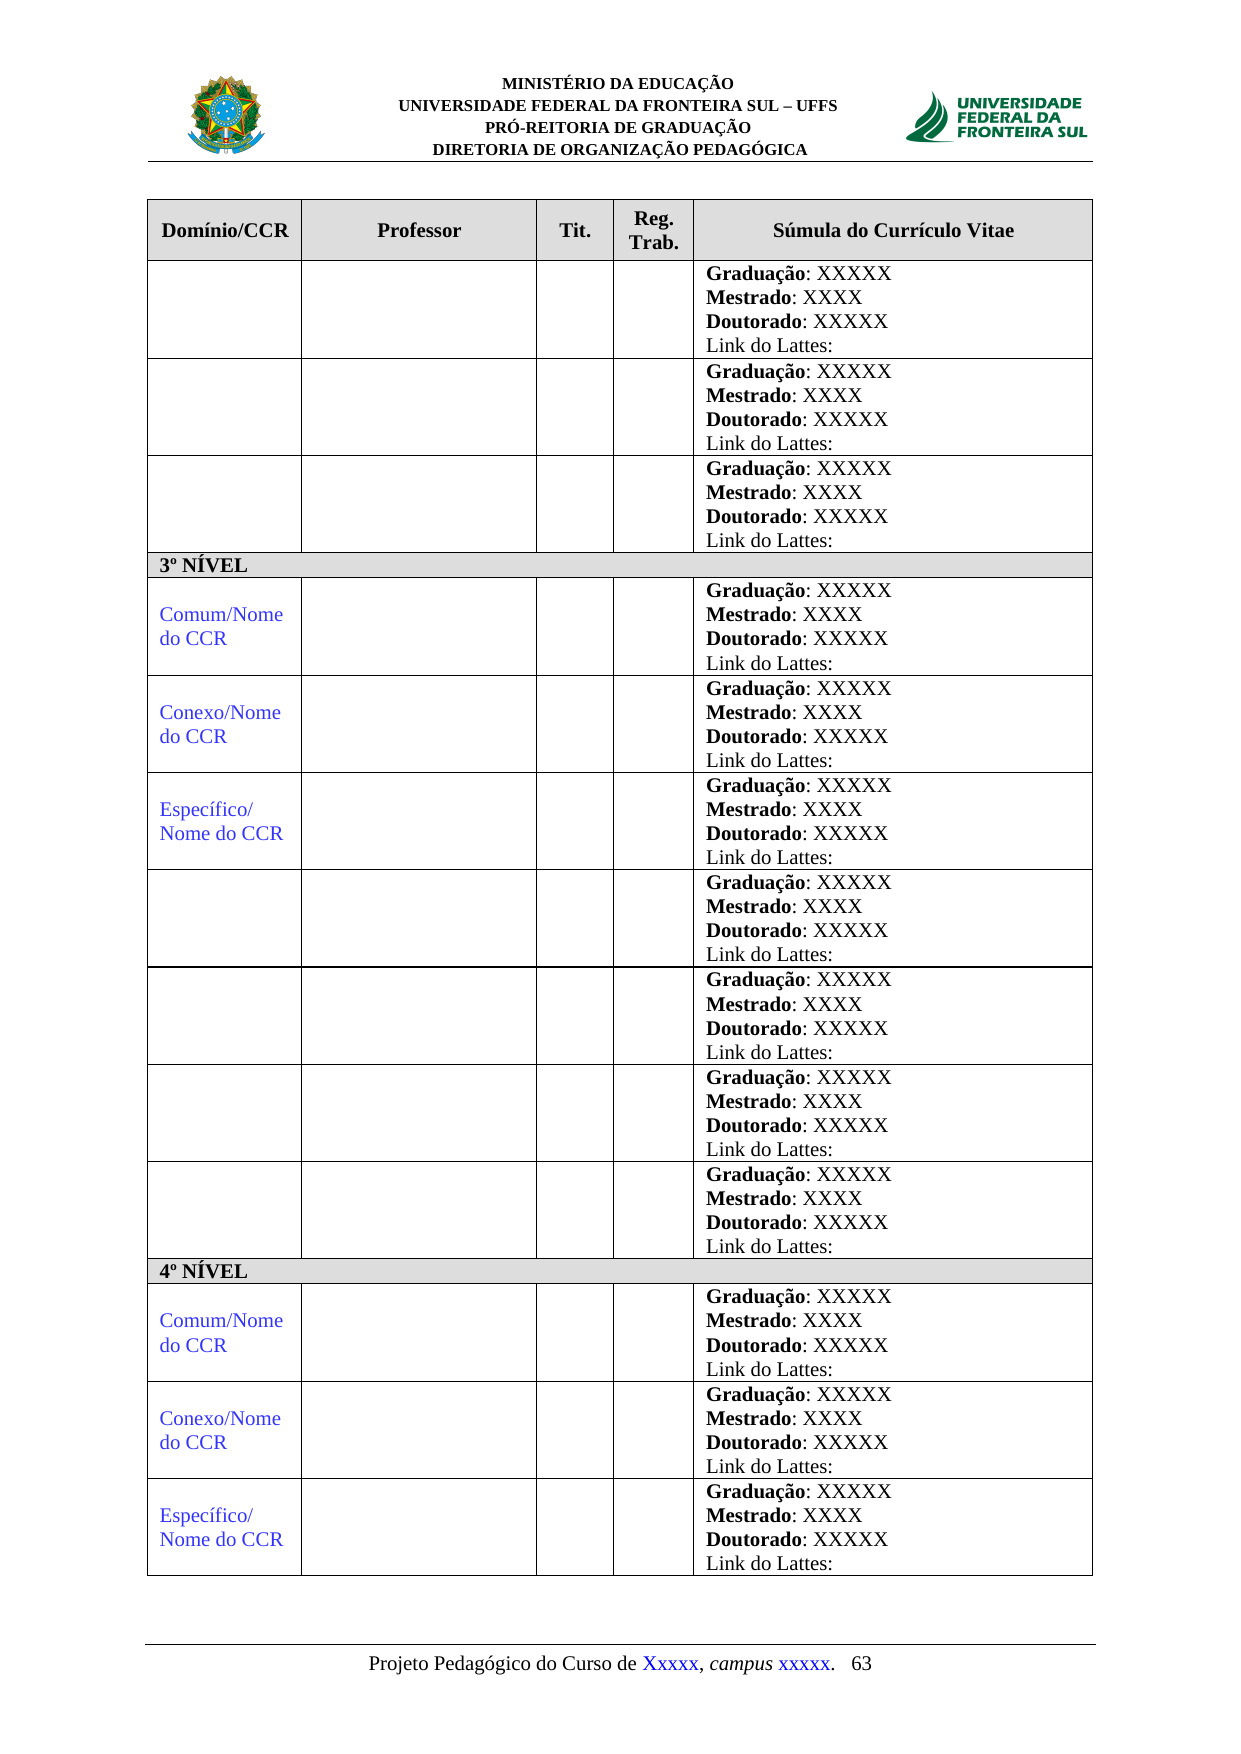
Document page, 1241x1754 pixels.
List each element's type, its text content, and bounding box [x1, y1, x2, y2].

table_cell Graduação: XXXXX Mestrado: XXXX Doutorado: XXXXX Link do Lattes: [694, 870, 1092, 966]
table_cell [302, 968, 536, 1064]
table_cell [148, 968, 301, 1064]
table_cell [148, 456, 301, 552]
table_cell [302, 870, 536, 966]
picture [903, 90, 1090, 146]
table_cell [148, 1162, 301, 1258]
table_cell [614, 1162, 693, 1258]
table_cell Graduação: XXXXX Mestrado: XXXX Doutorado: XXXXX Link do Lattes: [694, 1162, 1092, 1258]
table_header Reg. Trab. [614, 200, 693, 260]
table_cell [537, 676, 613, 772]
table_cell Específico/Nome do CCR [148, 1479, 301, 1575]
table_cell [537, 1382, 613, 1478]
table_cell Graduação: XXXXX Mestrado: XXXX Doutorado: XXXXX Link do Lattes: [694, 676, 1092, 772]
table_cell [614, 1284, 693, 1381]
table_cell [614, 773, 693, 869]
table_cell Comum/Nome do CCR [148, 578, 301, 674]
table_cell Graduação: XXXXX Mestrado: XXXX Doutorado: XXXXX Link do Lattes: [694, 1065, 1092, 1161]
table_cell Comum/Nome do CCR [148, 1284, 301, 1381]
table_cell [537, 968, 613, 1064]
table_cell [302, 1162, 536, 1258]
table_cell Graduação: XXXXX Mestrado: XXXX Doutorado: XXXXX Link do Lattes: [694, 578, 1092, 674]
table_cell [614, 1479, 693, 1575]
table_cell Graduação: XXXXX Mestrado: XXXX Doutorado: XXXXX Link do Lattes: [694, 456, 1092, 552]
table_cell [302, 359, 536, 455]
table_cell [537, 1479, 613, 1575]
table_header Tit. [537, 200, 613, 260]
table_cell Graduação: XXXXX Mestrado: XXXX Doutorado: XXXXX Link do Lattes: [694, 261, 1092, 357]
table_cell Graduação: XXXXX Mestrado: XXXX Doutorado: XXXXX Link do Lattes: [694, 968, 1092, 1064]
table_cell [537, 261, 613, 357]
table_cell [614, 968, 693, 1064]
table_cell [302, 1382, 536, 1478]
table_cell [537, 870, 613, 966]
table_cell [302, 578, 536, 674]
table_cell [614, 676, 693, 772]
table_cell [148, 1065, 301, 1161]
table_cell [148, 261, 301, 357]
table_cell Graduação: XXXXX Mestrado: XXXX Doutorado: XXXXX Link do Lattes: [694, 359, 1092, 455]
table_cell [537, 1065, 613, 1161]
table_cell [614, 359, 693, 455]
table_header Súmula do Currículo Vitae [694, 200, 1092, 260]
table_cell Específico/Nome do CCR [148, 773, 301, 869]
table_cell [302, 1065, 536, 1161]
table_cell Graduação: XXXXX Mestrado: XXXX Doutorado: XXXXX Link do Lattes: [694, 1479, 1092, 1575]
table_cell [614, 1382, 693, 1478]
table_cell Graduação: XXXXX Mestrado: XXXX Doutorado: XXXXX Link do Lattes: [694, 773, 1092, 869]
table_cell [614, 870, 693, 966]
table_cell [537, 1162, 613, 1258]
table_cell Conexo/Nome do CCR [148, 1382, 301, 1478]
table_cell [537, 359, 613, 455]
table_cell [148, 359, 301, 455]
table_cell [614, 261, 693, 357]
table_cell [148, 870, 301, 966]
picture [187, 76, 265, 154]
table_cell Graduação: XXXXX Mestrado: XXXX Doutorado: XXXXX Link do Lattes: [694, 1382, 1092, 1478]
table_cell 3º NÍVEL [148, 553, 1092, 577]
table_cell [537, 456, 613, 552]
table_cell [537, 578, 613, 674]
table_cell [614, 1065, 693, 1161]
table_cell 4º NÍVEL [148, 1259, 1092, 1283]
table_header Domínio/CCR [148, 200, 301, 260]
table_cell [302, 261, 536, 357]
table_cell [537, 773, 613, 869]
table_cell Graduação: XXXXX Mestrado: XXXX Doutorado: XXXXX Link do Lattes: [694, 1284, 1092, 1381]
table_cell [537, 1284, 613, 1381]
table_cell [614, 578, 693, 674]
table_cell [302, 676, 536, 772]
table_cell Conexo/Nome do CCR [148, 676, 301, 772]
table_header Professor [302, 200, 536, 260]
table_cell [302, 773, 536, 869]
table_cell [302, 456, 536, 552]
table_cell [302, 1479, 536, 1575]
table_cell [302, 1284, 536, 1381]
table_cell [614, 456, 693, 552]
